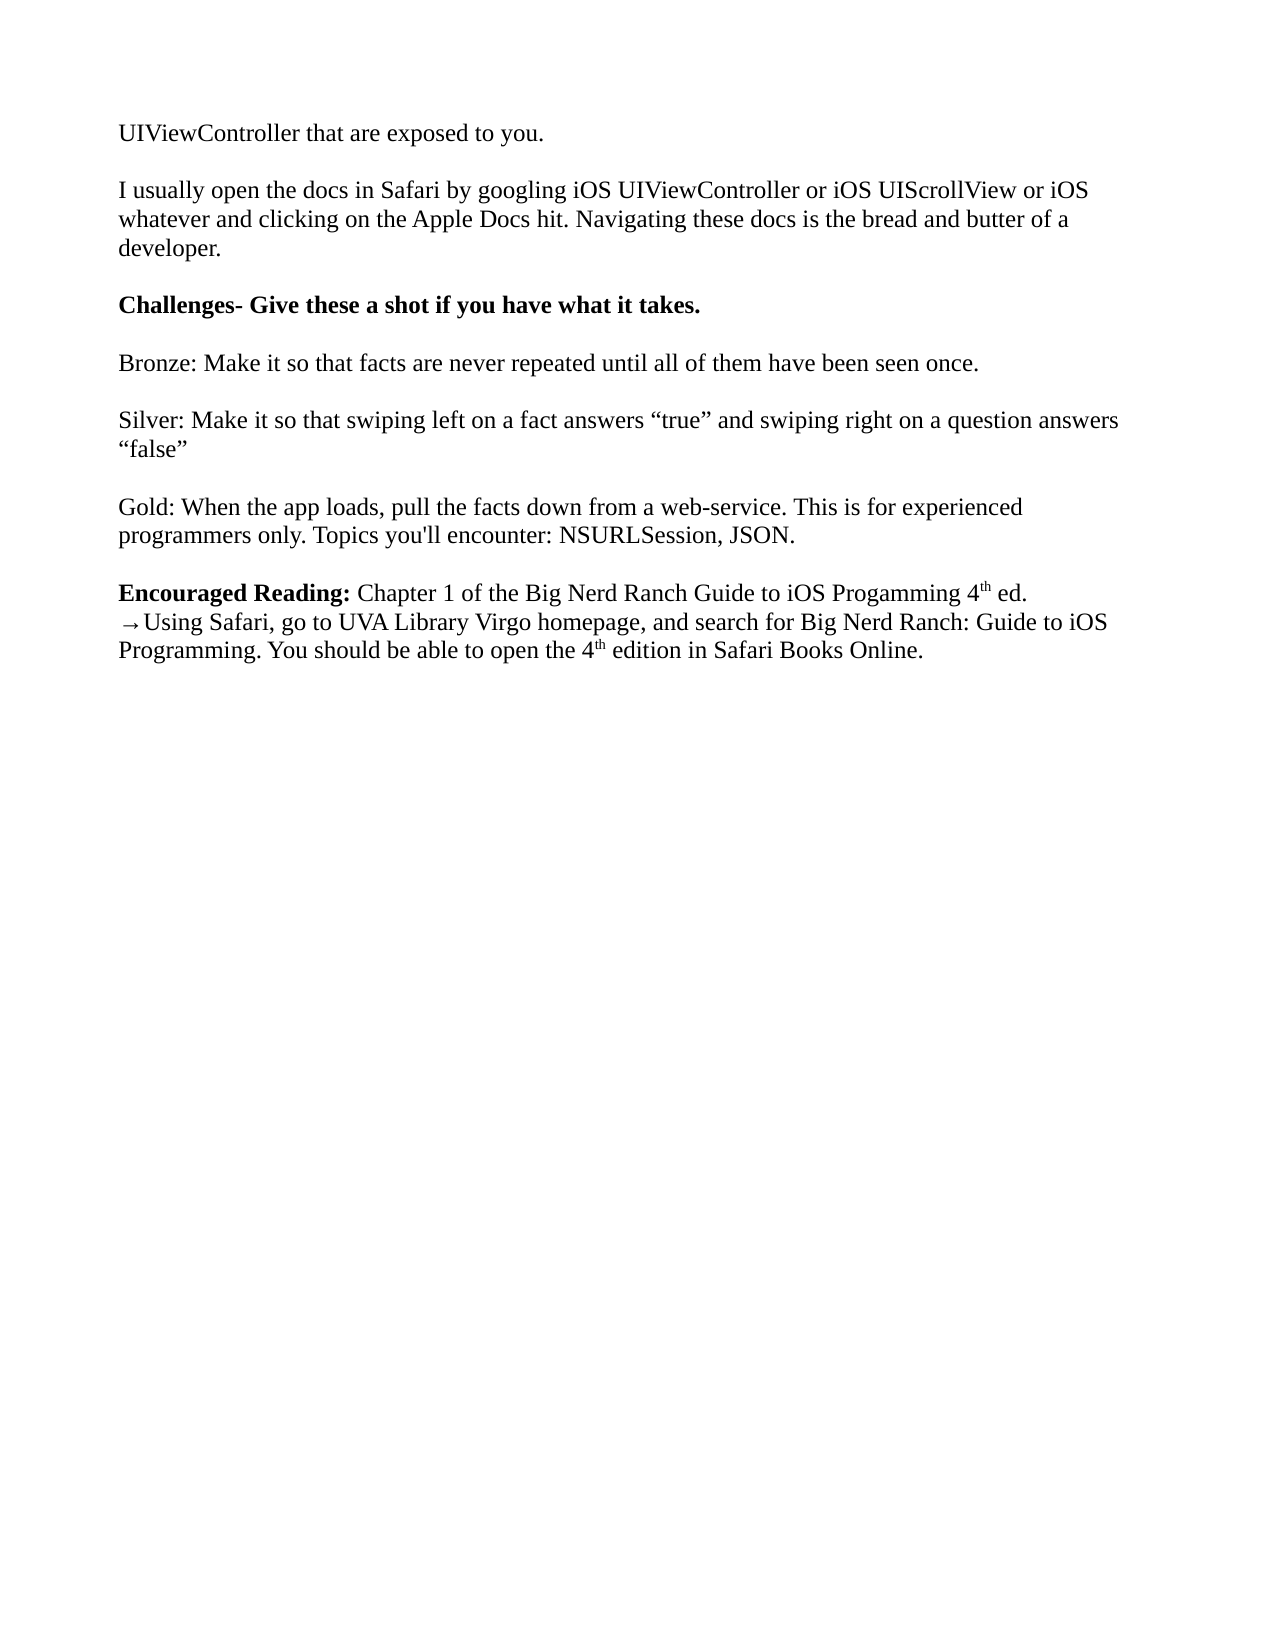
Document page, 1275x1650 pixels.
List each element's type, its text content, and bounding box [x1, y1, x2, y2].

text Silver: Make it so that swiping left on a fact answers “true” and swiping right on a question answers “false” [118, 406, 1157, 463]
text UIViewController that are exposed to you. [118, 118, 1157, 147]
text Gold: When the app loads, pull the facts down from a web-service. This is for experienced programmers only. Topics you'll encounter: NSURLSession, JSON. [118, 492, 1157, 549]
text Encouraged Reading: Chapter 1 of the Big Nerd Ranch Guide to iOS Progamming 4th ed. [118, 578, 1157, 607]
text I usually open the docs in Safari by googling iOS UIViewController or iOS UIScrollView or iOS whatever and clicking on the Apple Docs hit. Navigating these docs is the bread and butter of a developer. [118, 176, 1157, 262]
text →Using Safari, go to UVA Library Virgo homepage, and search for Big Nerd Ranch: Guide to iOS Programming. You should be able to open the 4th edition in Safari Books Online. [118, 607, 1157, 664]
text Challenges- Give these a shot if you have what it takes. [118, 291, 1157, 319]
text Bronze: Make it so that facts are never repeated until all of them have been seen once. [118, 348, 1157, 377]
